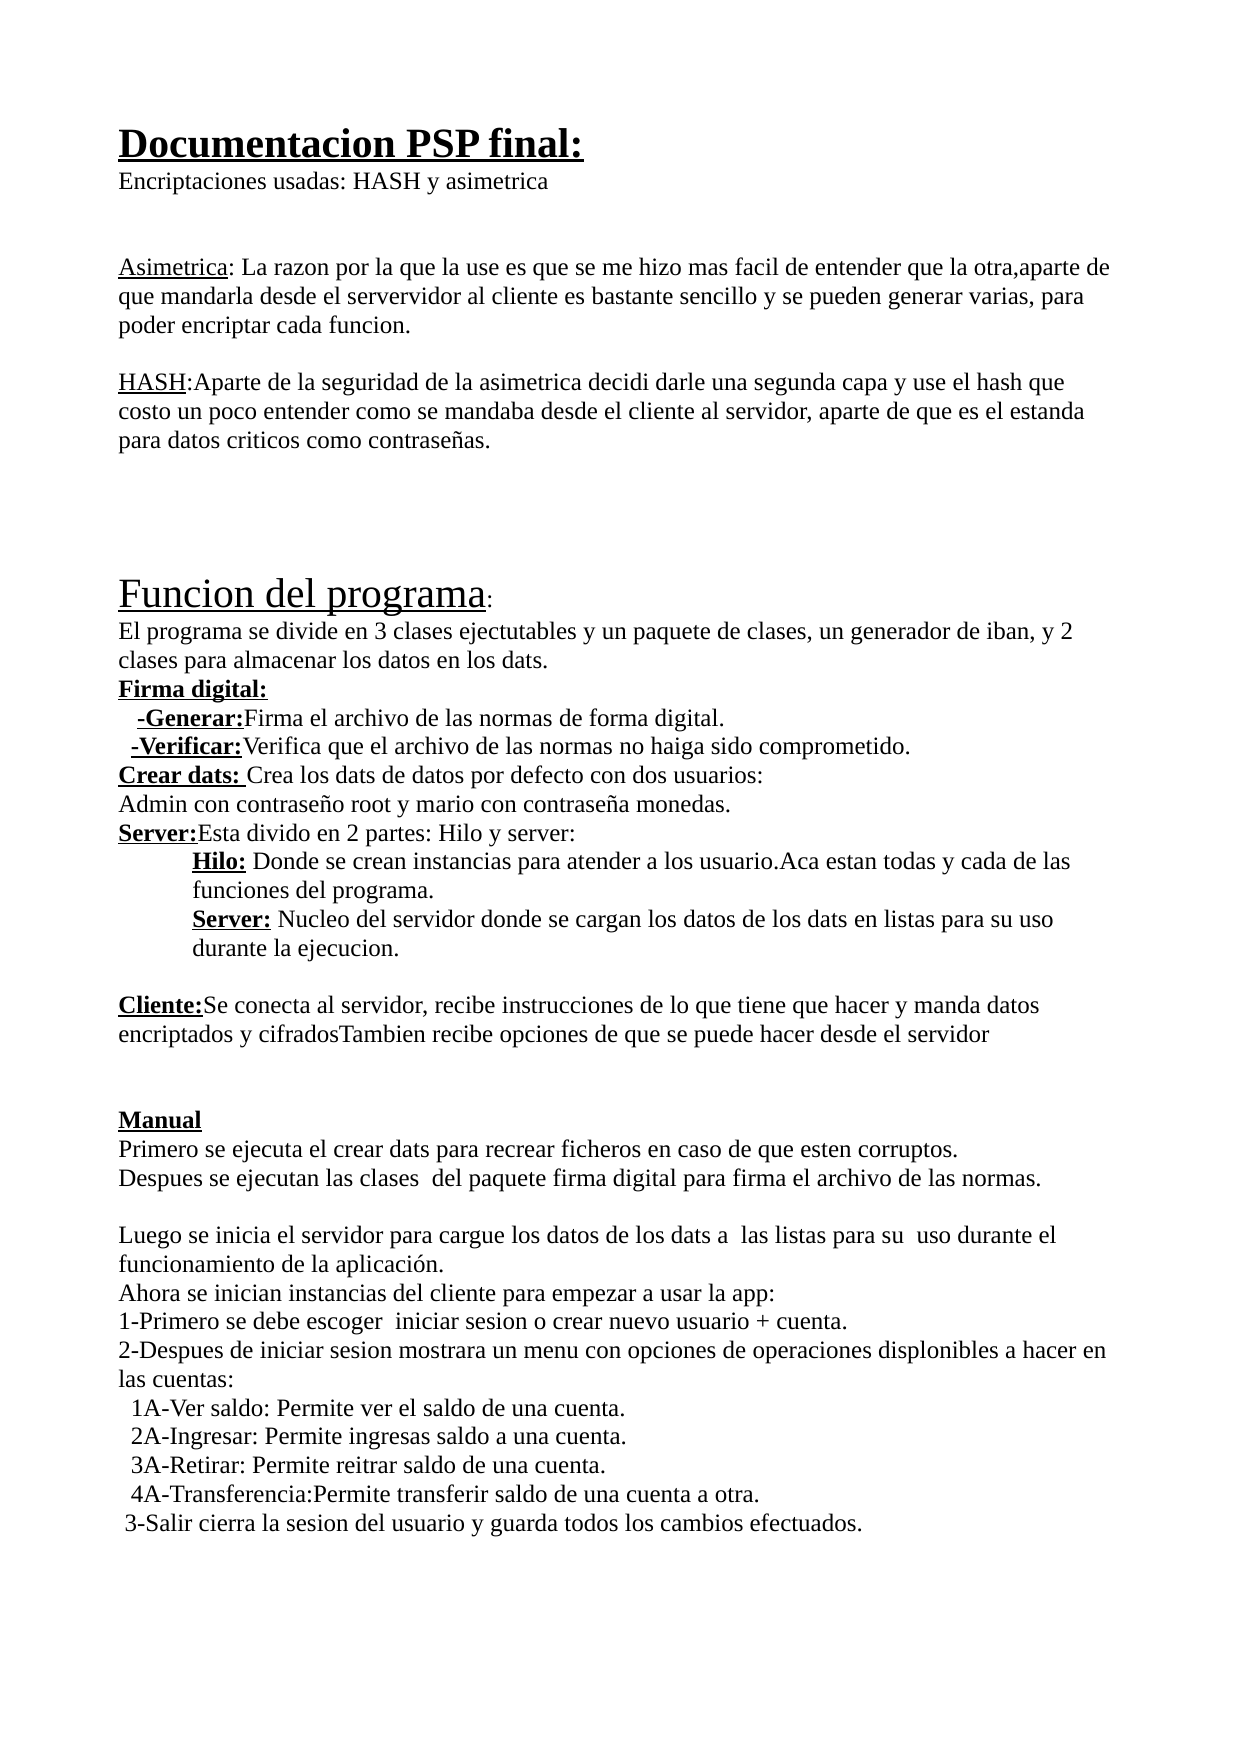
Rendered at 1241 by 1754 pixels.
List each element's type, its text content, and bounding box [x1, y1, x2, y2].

text El programa se divide en 3 clases ejectutables y un paquete de clases, un generador de iban, y 2 clases para almacenar los datos en los dats. [118, 616, 1122, 674]
text Despues se ejecutan las clases del paquete firma digital para firma el archivo de las normas. [118, 1163, 1122, 1191]
text Ahora se inician instancias del cliente para empezar a usar la app: [118, 1278, 1122, 1306]
text Primero se ejecuta el crear dats para recrear ficheros en caso de que esten corruptos. [118, 1134, 1122, 1163]
text HASH:Aparte de la seguridad de la asimetrica decidi darle una segunda capa y use el hash que costo un poco entender como se mandaba desde el cliente al servidor, aparte de que es el estanda para datos criticos como contraseñas. [118, 367, 1122, 453]
text Documentacion PSP final: [118, 118, 1122, 166]
text Firma digital: [118, 674, 1122, 703]
text Cliente:Se conecta al servidor, recibe instrucciones de lo que tiene que hacer y manda datos encriptados y cifradosTambien recibe opciones de que se puede hacer desde el servidor [118, 990, 1122, 1048]
text -Verificar:Verifica que el archivo de las normas no haiga sido comprometido. [118, 731, 1122, 760]
text Crear dats: Crea los dats de datos por defecto con dos usuarios: [118, 760, 1122, 789]
text 4A-Transferencia:Permite transferir saldo de una cuenta a otra. [118, 1479, 1122, 1508]
text 3A-Retirar: Permite reitrar saldo de una cuenta. [118, 1450, 1122, 1479]
text Admin con contraseño root y mario con contraseña monedas. [118, 789, 1122, 818]
text Manual [118, 1105, 1122, 1134]
text Asimetrica: La razon por la que la use es que se me hizo mas facil de entender que la otra,aparte de que mandarla desde el servervidor al cliente es bastante sencillo y se pueden generar varias, para poder encriptar cada funcion. [118, 252, 1122, 338]
text Encriptaciones usadas: HASH y asimetrica [118, 166, 1122, 195]
text 3-Salir cierra la sesion del usuario y guarda todos los cambios efectuados. [118, 1508, 1122, 1536]
text Server:Esta divido en 2 partes: Hilo y server: [118, 818, 1122, 846]
text Hilo: Donde se crean instancias para atender a los usuario.Aca estan todas y cada de las funciones del programa. [118, 846, 1122, 904]
text Funcion del programa: [118, 568, 1122, 616]
text 1A-Ver saldo: Permite ver el saldo de una cuenta. [118, 1393, 1122, 1421]
text Luego se inicia el servidor para cargue los datos de los dats a las listas para su uso durante el funcionamiento de la aplicación. [118, 1220, 1122, 1278]
text 1-Primero se debe escoger iniciar sesion o crear nuevo usuario + cuenta. [118, 1306, 1122, 1335]
text 2-Despues de iniciar sesion mostrara un menu con opciones de operaciones displonibles a hacer en las cuentas: [118, 1335, 1122, 1393]
text -Generar:Firma el archivo de las normas de forma digital. [118, 703, 1122, 731]
text 2A-Ingresar: Permite ingresas saldo a una cuenta. [118, 1421, 1122, 1450]
text Server: Nucleo del servidor donde se cargan los datos de los dats en listas para su uso durante la ejecucion. [118, 904, 1122, 961]
